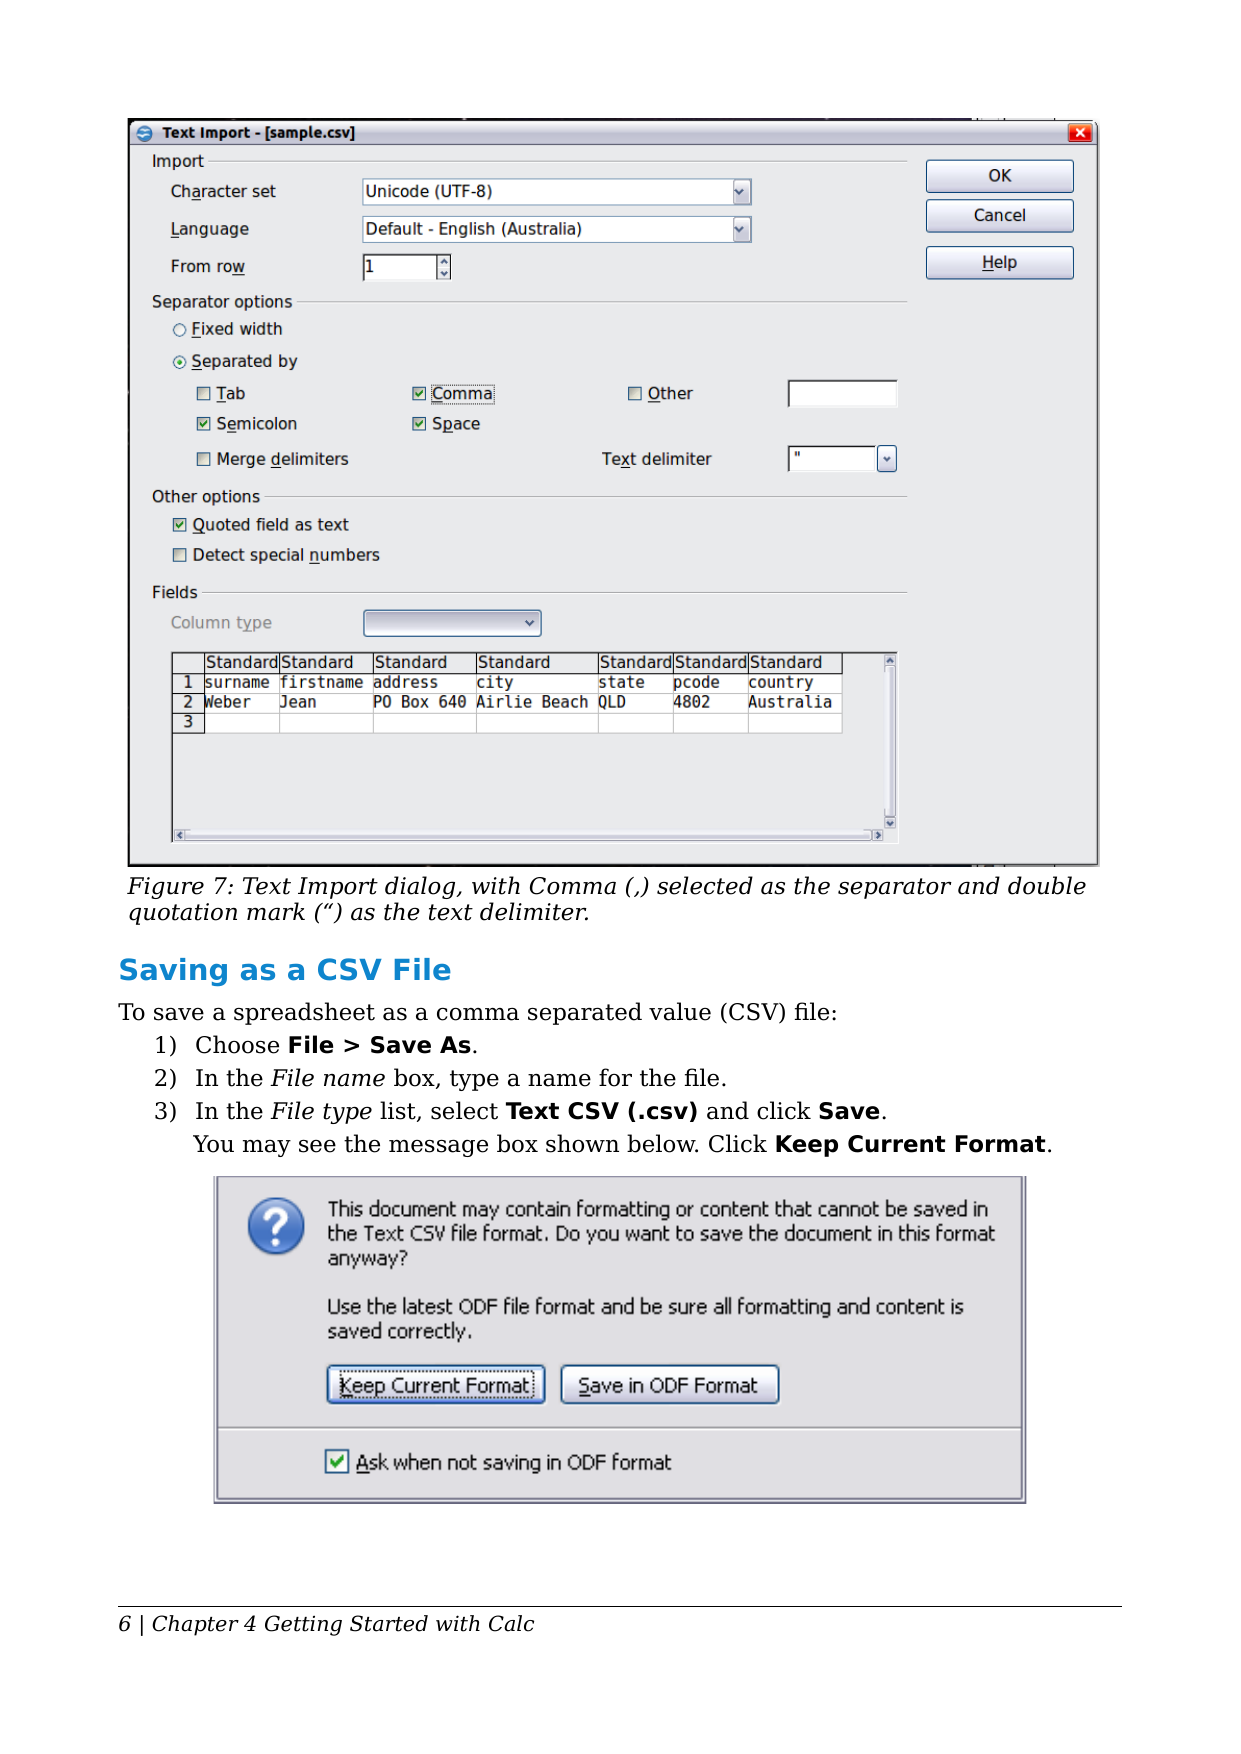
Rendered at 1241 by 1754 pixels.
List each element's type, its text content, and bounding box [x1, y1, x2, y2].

picture [127, 118, 1100, 867]
subtitle Saving as a CSV File [118, 953, 1122, 987]
text Figure 7: Text Import dialog, with Comma (,) selected as the separator and double quotation mark (“) as the text delimiter. [127, 873, 1113, 926]
list You may see the message box shown below. Click Keep Current Format. [193, 1131, 1122, 1158]
list In the File name box, type a name for the file. [177, 1065, 1122, 1092]
picture [213, 1176, 1027, 1504]
list To save a spreadsheet as a comma separated value (CSV) file: [118, 999, 1122, 1026]
list In the File type list, select Text CSV (.csv) and click Save. [177, 1098, 1122, 1125]
list Choose File > Save As. [177, 1032, 1122, 1059]
